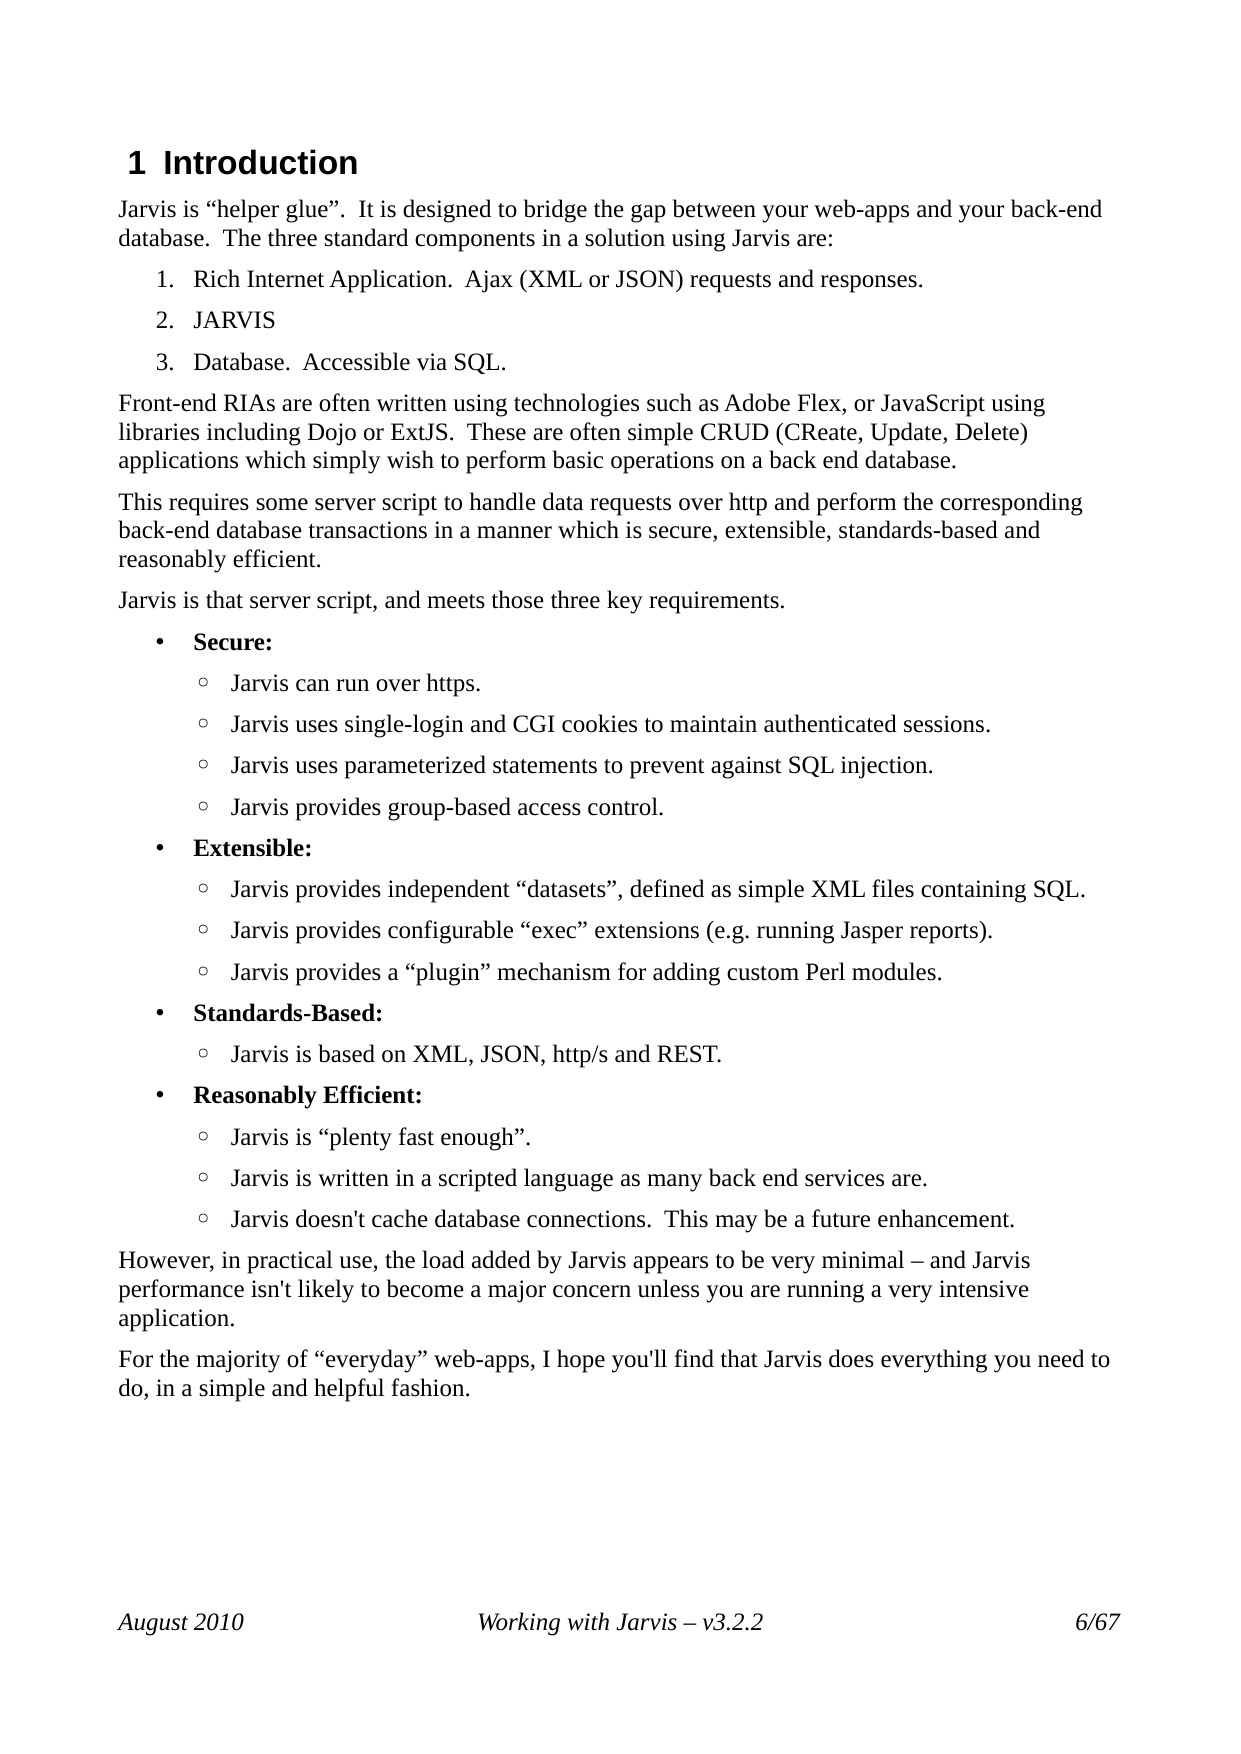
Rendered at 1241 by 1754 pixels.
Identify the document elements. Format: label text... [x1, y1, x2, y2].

list JARVIS [156, 306, 1122, 334]
list Jarvis provides group-based access control. [193, 792, 1122, 821]
list Standards-Based: [156, 998, 1122, 1027]
list Jarvis is written in a scripted language as many back end services are. [193, 1163, 1122, 1192]
list Jarvis can run over https. [193, 668, 1122, 697]
text However, in practical use, the load added by Jarvis appears to be very minimal – and Jarvis performance isn't likely to become a major concern unless you are running a very intensive application. [118, 1246, 1122, 1332]
list Secure: [156, 627, 1122, 656]
list Jarvis provides independent “datasets”, defined as simple XML files containing SQL. [193, 874, 1122, 903]
text Front-end RIAs are often written using technologies such as Adobe Flex, or JavaScript using libraries including Dojo or ExtJS. These are often simple CRUD (CReate, Update, Delete) applications which simply wish to perform basic operations on a back end database. [118, 388, 1122, 474]
list Jarvis provides configurable “exec” extensions (e.g. running Jasper reports). [193, 916, 1122, 944]
list Reasonably Efficient: [156, 1081, 1122, 1109]
text Jarvis is “helper glue”. It is designed to bridge the gap between your web-apps and your back-end database. The three standard components in a solution using Jarvis are: [118, 194, 1122, 252]
subtitle Introduction [118, 143, 1122, 182]
list Jarvis is based on XML, JSON, http/s and REST. [193, 1039, 1122, 1068]
list Jarvis uses single-login and CGI cookies to maintain authenticated sessions. [193, 709, 1122, 738]
list Jarvis uses parameterized statements to prevent against SQL injection. [193, 751, 1122, 779]
list Rich Internet Application. Ajax (XML or JSON) requests and responses. [156, 264, 1122, 293]
list Extensible: [156, 833, 1122, 862]
list Jarvis is “plenty fast enough”. [193, 1122, 1122, 1151]
text Jarvis is that server script, and meets those three key requirements. [118, 586, 1122, 614]
list Jarvis doesn't cache database connections. This may be a future enhancement. [193, 1204, 1122, 1233]
list Database. Accessible via SQL. [156, 347, 1122, 376]
text This requires some server script to handle data requests over http and perform the corresponding back-end database transactions in a manner which is secure, extensible, standards-based and reasonably efficient. [118, 487, 1122, 573]
list Jarvis provides a “plugin” mechanism for adding custom Perl modules. [193, 957, 1122, 986]
text For the majority of “everyday” web-apps, I hope you'll find that Jarvis does everything you need to do, in a simple and helpful fashion. [118, 1344, 1122, 1402]
